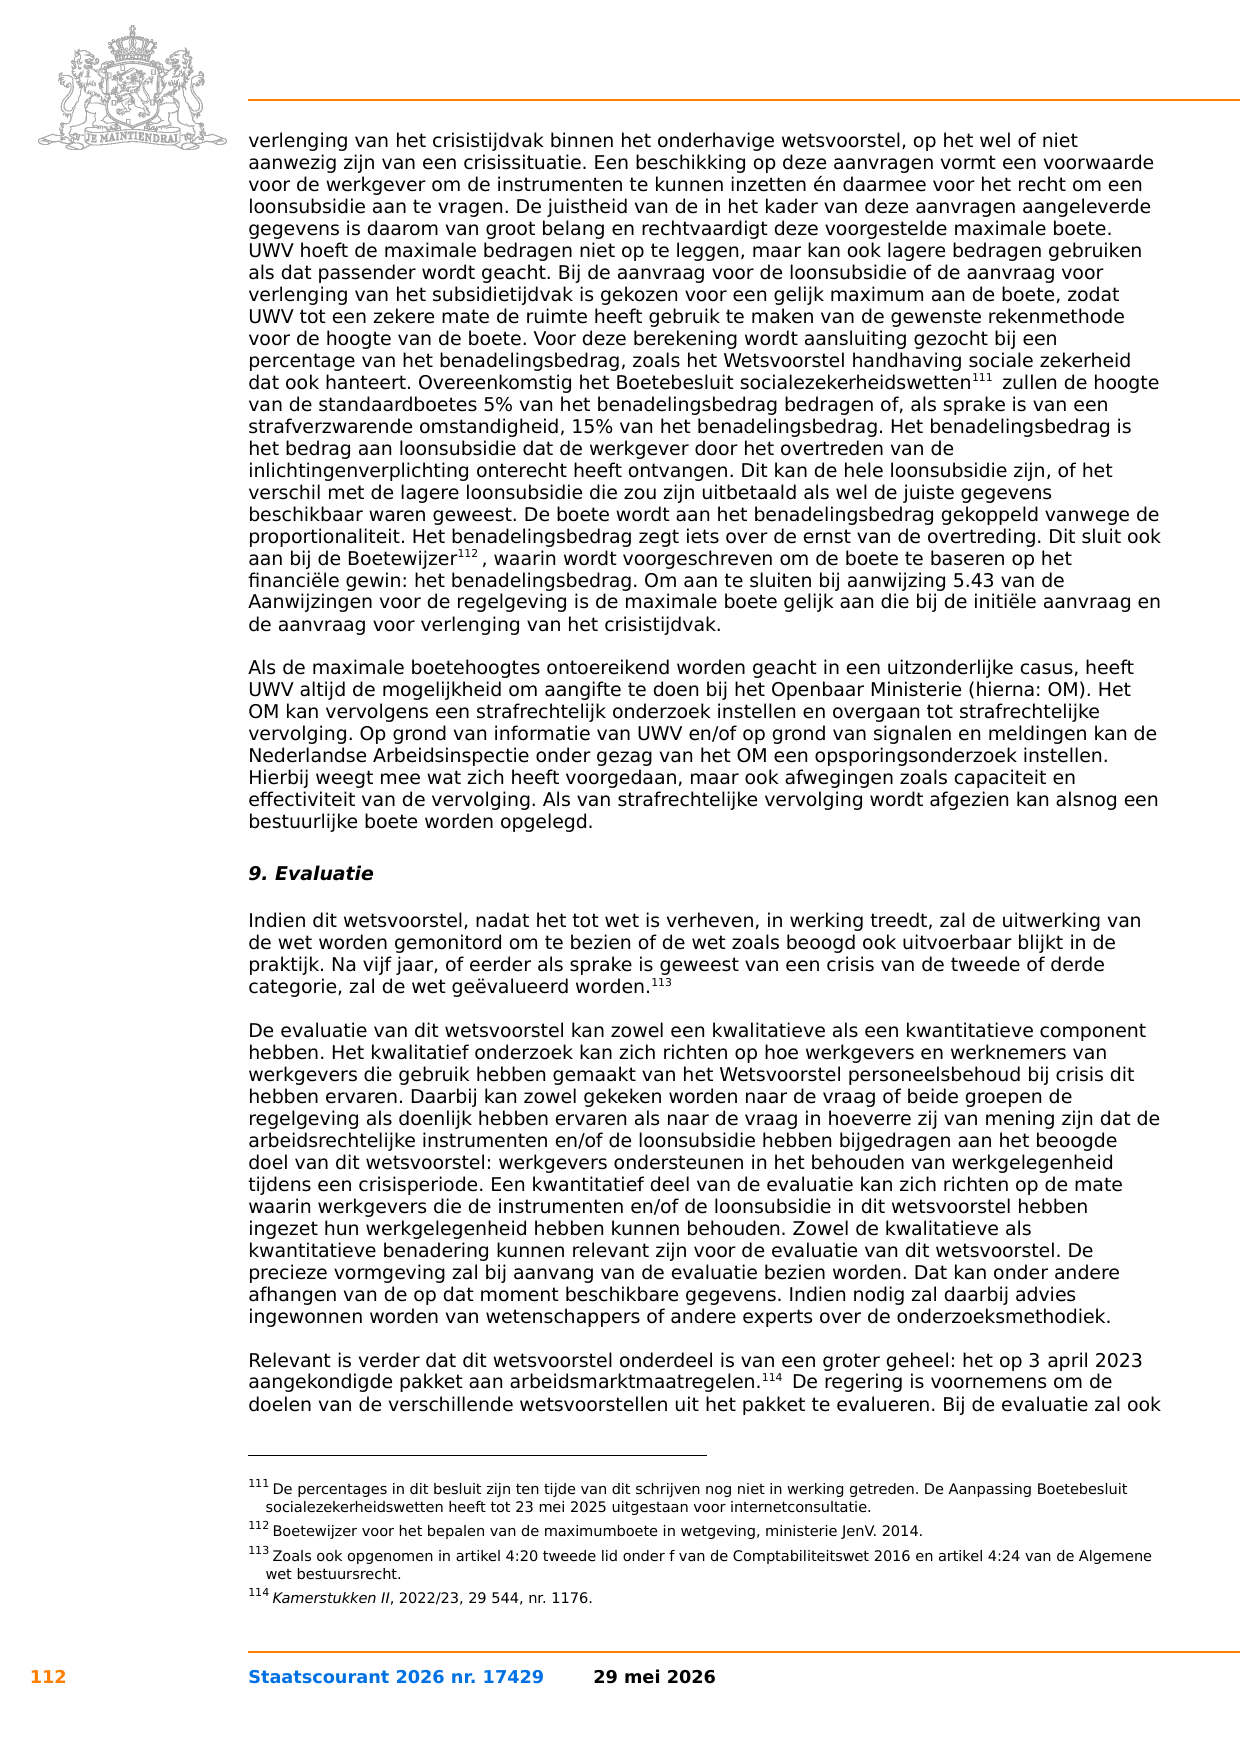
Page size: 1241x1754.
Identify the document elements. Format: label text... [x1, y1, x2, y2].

text Indien dit wetsvoorstel, nadat het tot wet is verheven, in werking treedt, zal de uitwerking van de wet worden gemonitord om te bezien of de wet zoals beoogd ook uitvoerbaar blijkt in de praktijk. Na vijf jaar, of eerder als sprake is geweest van een crisis van de tweede of derde categorie, zal de wet geëvalueerd worden. [248, 910, 1163, 998]
text Als de maximale boetehoogtes ontoereikend worden geacht in een uitzonderlijke casus, heeft UWV altijd de mogelijkheid om aangifte te doen bij het Openbaar Ministerie (hierna: OM). Het OM kan vervolgens een strafrechtelijk onderzoek instellen en overgaan tot strafrechtelijke vervolging. Op grond van informatie van UWV en/of op grond van signalen en meldingen kan de Nederlandse Arbeidsinspectie onder gezag van het OM een opsporingsonderzoek instellen. Hierbij weegt mee wat zich heeft voorgedaan, maar ook afwegingen zoals capaciteit en effectiviteit van de vervolging. Als van strafrechtelijke vervolging wordt afgezien kan alsnog een bestuurlijke boete worden opgelegd. [248, 657, 1163, 833]
text De evaluatie van dit wetsvoorstel kan zowel een kwalitatieve als een kwantitatieve component hebben. Het kwalitatief onderzoek kan zich richten op hoe werkgevers en werknemers van werkgevers die gebruik hebben gemaakt van het Wetsvoorstel personeelsbehoud bij crisis dit hebben ervaren. Daarbij kan zowel gekeken worden naar de vraag of beide groepen de regelgeving als doenlijk hebben ervaren als naar de vraag in hoeverre zij van mening zijn dat de arbeidsrechtelijke instrumenten en/of de loonsubsidie hebben bijgedragen aan het beoogde doel van dit wetsvoorstel: werkgevers ondersteunen in het behouden van werkgelegenheid tijdens een crisisperiode. Een kwantitatief deel van de evaluatie kan zich richten op de mate waarin werkgevers die de instrumenten en/of de loonsubsidie in dit wetsvoorstel hebben ingezet hun werkgelegenheid hebben kunnen behouden. Zowel de kwalitatieve als kwantitatieve benadering kunnen relevant zijn voor de evaluatie van dit wetsvoorstel. De precieze vormgeving zal bij aanvang van de evaluatie bezien worden. Dat kan onder andere afhangen van de op dat moment beschikbare gegevens. Indien nodig zal daarbij advies ingewonnen worden van wetenschappers of andere experts over de onderzoeksmethodiek. [248, 1020, 1163, 1328]
subtitle 9. Evaluatie [248, 863, 1163, 885]
text Boetewijzer voor het bepalen van de maximumboete in wetgeving, ministerie JenV. 2014. [248, 1519, 1163, 1541]
text De percentages in dit besluit zijn ten tijde van dit schrijven nog niet in werking getreden. De Aanpassing Boetebesluit socialezekerheidswetten heeft tot 23 mei 2025 uitgestaan voor internetconsultatie. [248, 1477, 1163, 1516]
text Zoals ook opgenomen in artikel 4:20 tweede lid onder f van de Comptabiliteitswet 2016 en artikel 4:24 van de Algemene wet bestuursrecht. [248, 1544, 1163, 1583]
text verlenging van het crisistijdvak binnen het onderhavige wetsvoorstel, op het wel of niet aanwezig zijn van een crisissituatie. Een beschikking op deze aanvragen vormt een voorwaarde voor de werkgever om de instrumenten te kunnen inzetten én daarmee voor het recht om een loonsubsidie aan te vragen. De juistheid van de in het kader van deze aanvragen aangeleverde gegevens is daarom van groot belang en rechtvaardigt deze voorgestelde maximale boete. UWV hoeft de maximale bedragen niet op te leggen, maar kan ook lagere bedragen gebruiken als dat passender wordt geacht. Bij de aanvraag voor de loonsubsidie of de aanvraag voor verlenging van het subsidietijdvak is gekozen voor een gelijk maximum aan de boete, zodat UWV tot een zekere mate de ruimte heeft gebruik te maken van de gewenste rekenmethode voor de hoogte van de boete. Voor deze berekening wordt aansluiting gezocht bij een percentage van het benadelingsbedrag, zoals het Wetsvoorstel handhaving sociale zekerheid dat ook hanteert. Overeenkomstig het Boetebesluit socialezekerheidswetten zullen de hoogte van de standaardboetes 5% van het benadelingsbedrag bedragen of, als sprake is van een strafverzwarende omstandigheid, 15% van het benadelingsbedrag. Het benadelingsbedrag is het bedrag aan loonsubsidie dat de werkgever door het overtreden van de inlichtingenverplichting onterecht heeft ontvangen. Dit kan de hele loonsubsidie zijn, of het verschil met de lagere loonsubsidie die zou zijn uitbetaald als wel de juiste gegevens beschikbaar waren geweest. De boete wordt aan het benadelingsbedrag gekoppeld vanwege de proportionaliteit. Het benadelingsbedrag zegt iets over de ernst van de overtreding. Dit sluit ook aan bij de Boetewijzer, waarin wordt voorgeschreven om de boete te baseren op het financiële gewin: het benadelingsbedrag. Om aan te sluiten bij aanwijzing 5.43 van de Aanwijzingen voor de regelgeving is de maximale boete gelijk aan die bij de initiële aanvraag en de aanvraag voor verlenging van het crisistijdvak. [248, 130, 1163, 635]
text Relevant is verder dat dit wetsvoorstel onderdeel is van een groter geheel: het op 3 april 2023 aangekondigde pakket aan arbeidsmarktmaatregelen. De regering is voornemens om de doelen van de verschillende wetsvoorstellen uit het pakket te evalueren. Bij de evaluatie zal ook [248, 1349, 1163, 1415]
picture [38, 25, 227, 150]
text Kamerstukken II, 2022/23, 29 544, nr. 1176. [248, 1586, 1163, 1608]
